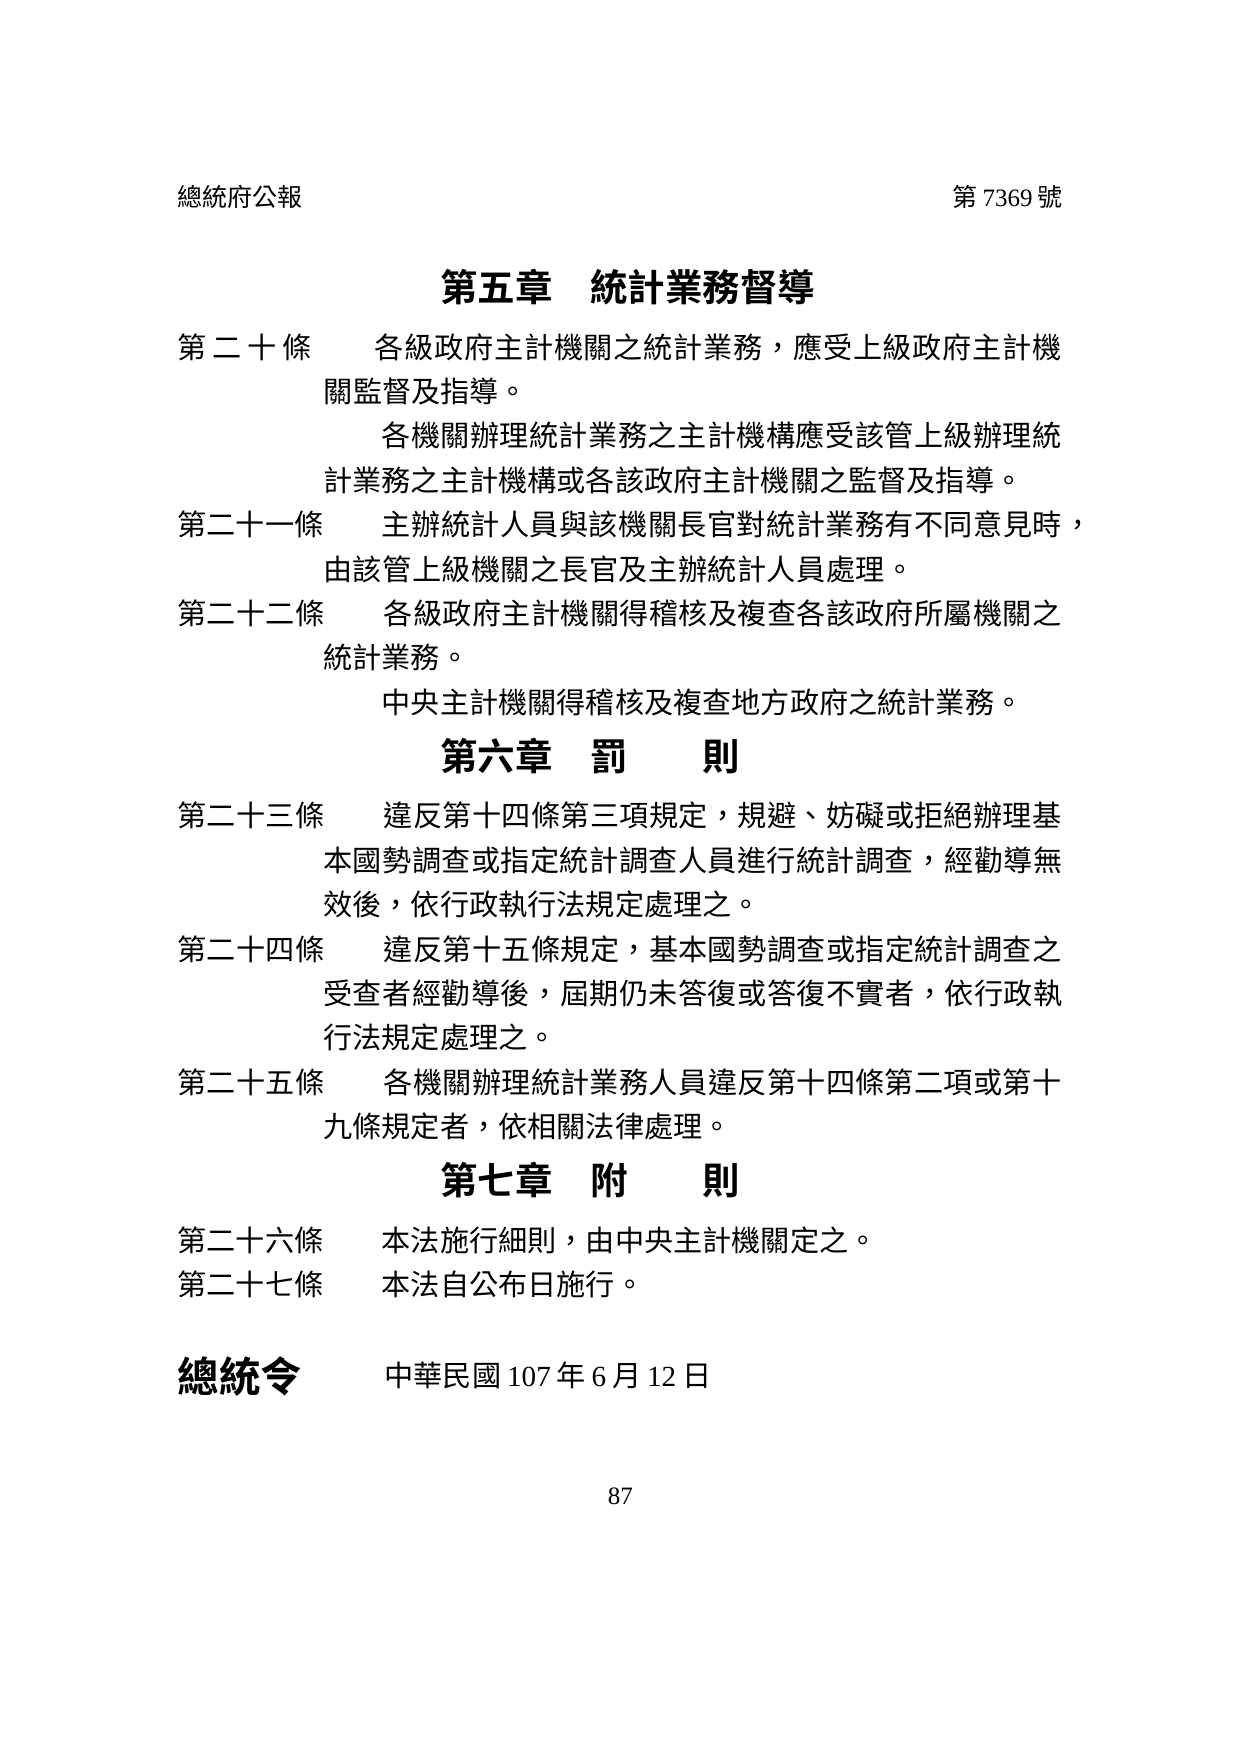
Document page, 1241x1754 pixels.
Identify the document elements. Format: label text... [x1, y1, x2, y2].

text 各機關辦理統計業務之主計機構應受該管上級辦理統計業務之主計機構或各該政府主計機關之監督及指導。 [323, 411, 1063, 500]
text 第二十一條 主辦統計人員與該機關長官對統計業務有不同意見時，由該管上級機關之長官及主辦統計人員處理。 [177, 500, 1063, 589]
table_header 總統令 [174, 1330, 381, 1418]
text 第二十二條 各級政府主計機關得稽核及複查各該政府所屬機關之統計業務。 [177, 589, 1063, 678]
text 第二十七條 本法自公布日施行。 [177, 1260, 1063, 1304]
text 第二十條 各級政府主計機關之統計業務，應受上級政府主計機關監督及指導。 [177, 323, 1063, 411]
text 第二十四條 違反第十五條規定，基本國勢調查或指定統計調查之受查者經勸導後，屆期仍未答復或答復不實者，依行政執行法規定處理之。 [177, 924, 1063, 1058]
text 第二十三條 違反第十四條第三項規定，規避、妨礙或拒絕辦理基本國勢調查或指定統計調查人員進行統計調查，經勸導無效後，依行政執行法規定處理之。 [177, 791, 1063, 924]
text 第六章 罰 則 [440, 734, 1063, 779]
text 第五章 統計業務督導 [440, 266, 1063, 310]
text 第七章 附 則 [440, 1159, 1063, 1203]
text 中央主計機關得稽核及複查地方政府之統計業務。 [323, 678, 1063, 722]
table_header 中華民國107年6月12日 [381, 1330, 877, 1418]
text 第二十五條 各機關辦理統計業務人員違反第十四條第二項或第十九條規定者，依相關法律處理。 [177, 1058, 1063, 1146]
text 第二十六條 本法施行細則，由中央主計機關定之。 [177, 1216, 1063, 1260]
